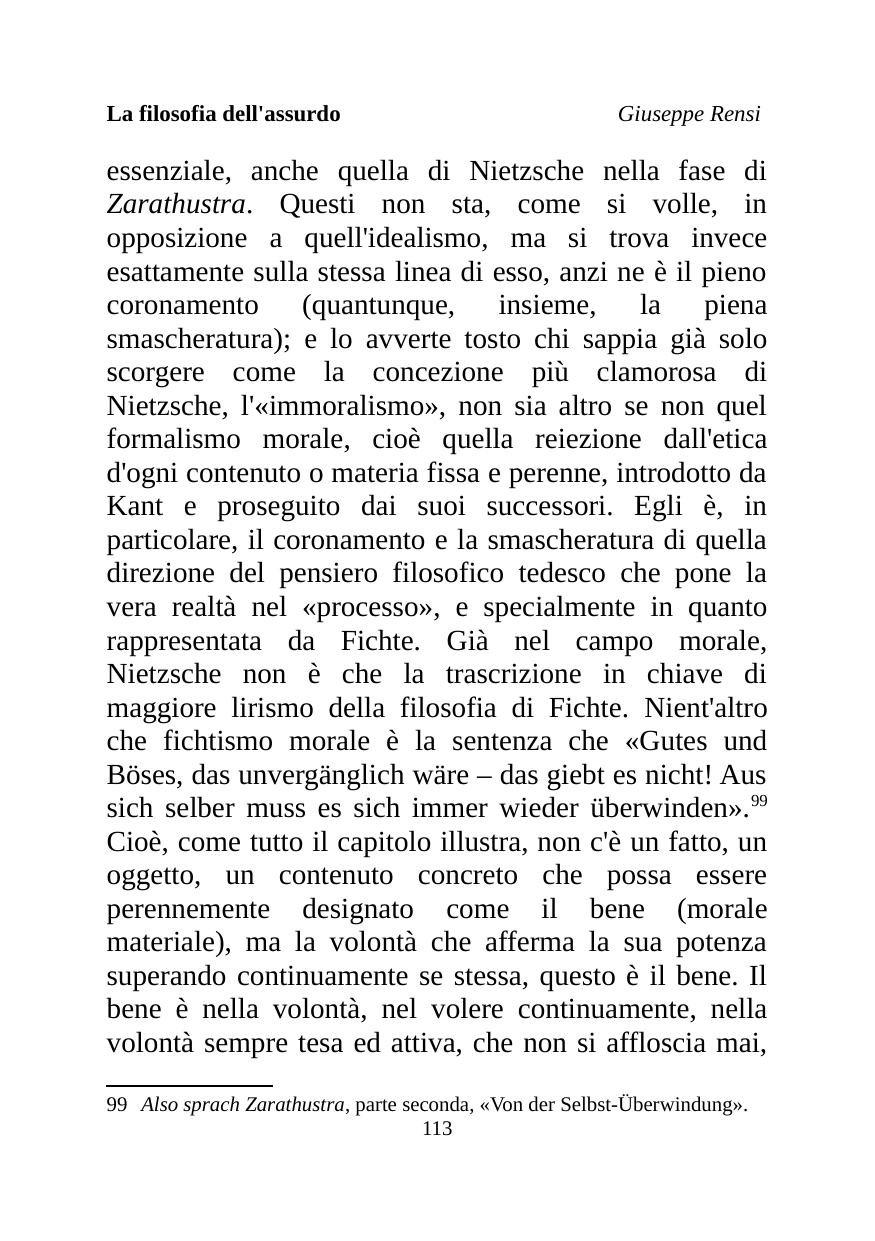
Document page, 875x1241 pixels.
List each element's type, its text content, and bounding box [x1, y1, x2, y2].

text Also sprach Zarathustra, parte seconda, «Von der Selbst-Überwindung». [106, 1092, 768, 1116]
text essenziale, anche quella di Nietzsche nella fase di Zarathustra. Questi non sta, come si volle, in opposizione a quell'idealismo, ma si trova invece esattamente sulla stessa linea di esso, anzi ne è il pieno coronamento (quantunque, insieme, la piena smascheratura); e lo avverte tosto chi sappia già solo scorgere come la concezione più clamorosa di Nietzsche, l'«immoralismo», non sia altro se non quel formalismo morale, cioè quella reiezione dall'etica d'ogni contenuto o materia fissa e perenne, introdotto da Kant e proseguito dai suoi successori. Egli è, in particolare, il coronamento e la smascheratura di quella direzione del pensiero filosofico tedesco che pone la vera realtà nel «processo», e specialmente in quanto rappresentata da Fichte. Già nel campo morale, Nietzsche non è che la trascrizione in chiave di maggiore lirismo della filosofia di Fichte. Nient'altro che fichtismo morale è la sentenza che «Gutes und Böses, das unvergänglich wäre – das giebt es nicht! Aus sich selber muss es sich immer wieder überwinden». Cioè, come tutto il capitolo illustra, non c'è un fatto, un oggetto, un contenuto concreto che possa essere perennemente designato come il bene (morale materiale), ma la volontà che afferma la sua potenza superando continuamente se stessa, questo è il bene. Il bene è nella volontà, nel volere continuamente, nella volontà sempre tesa ed attiva, che non si affloscia mai, [106, 153, 768, 1059]
